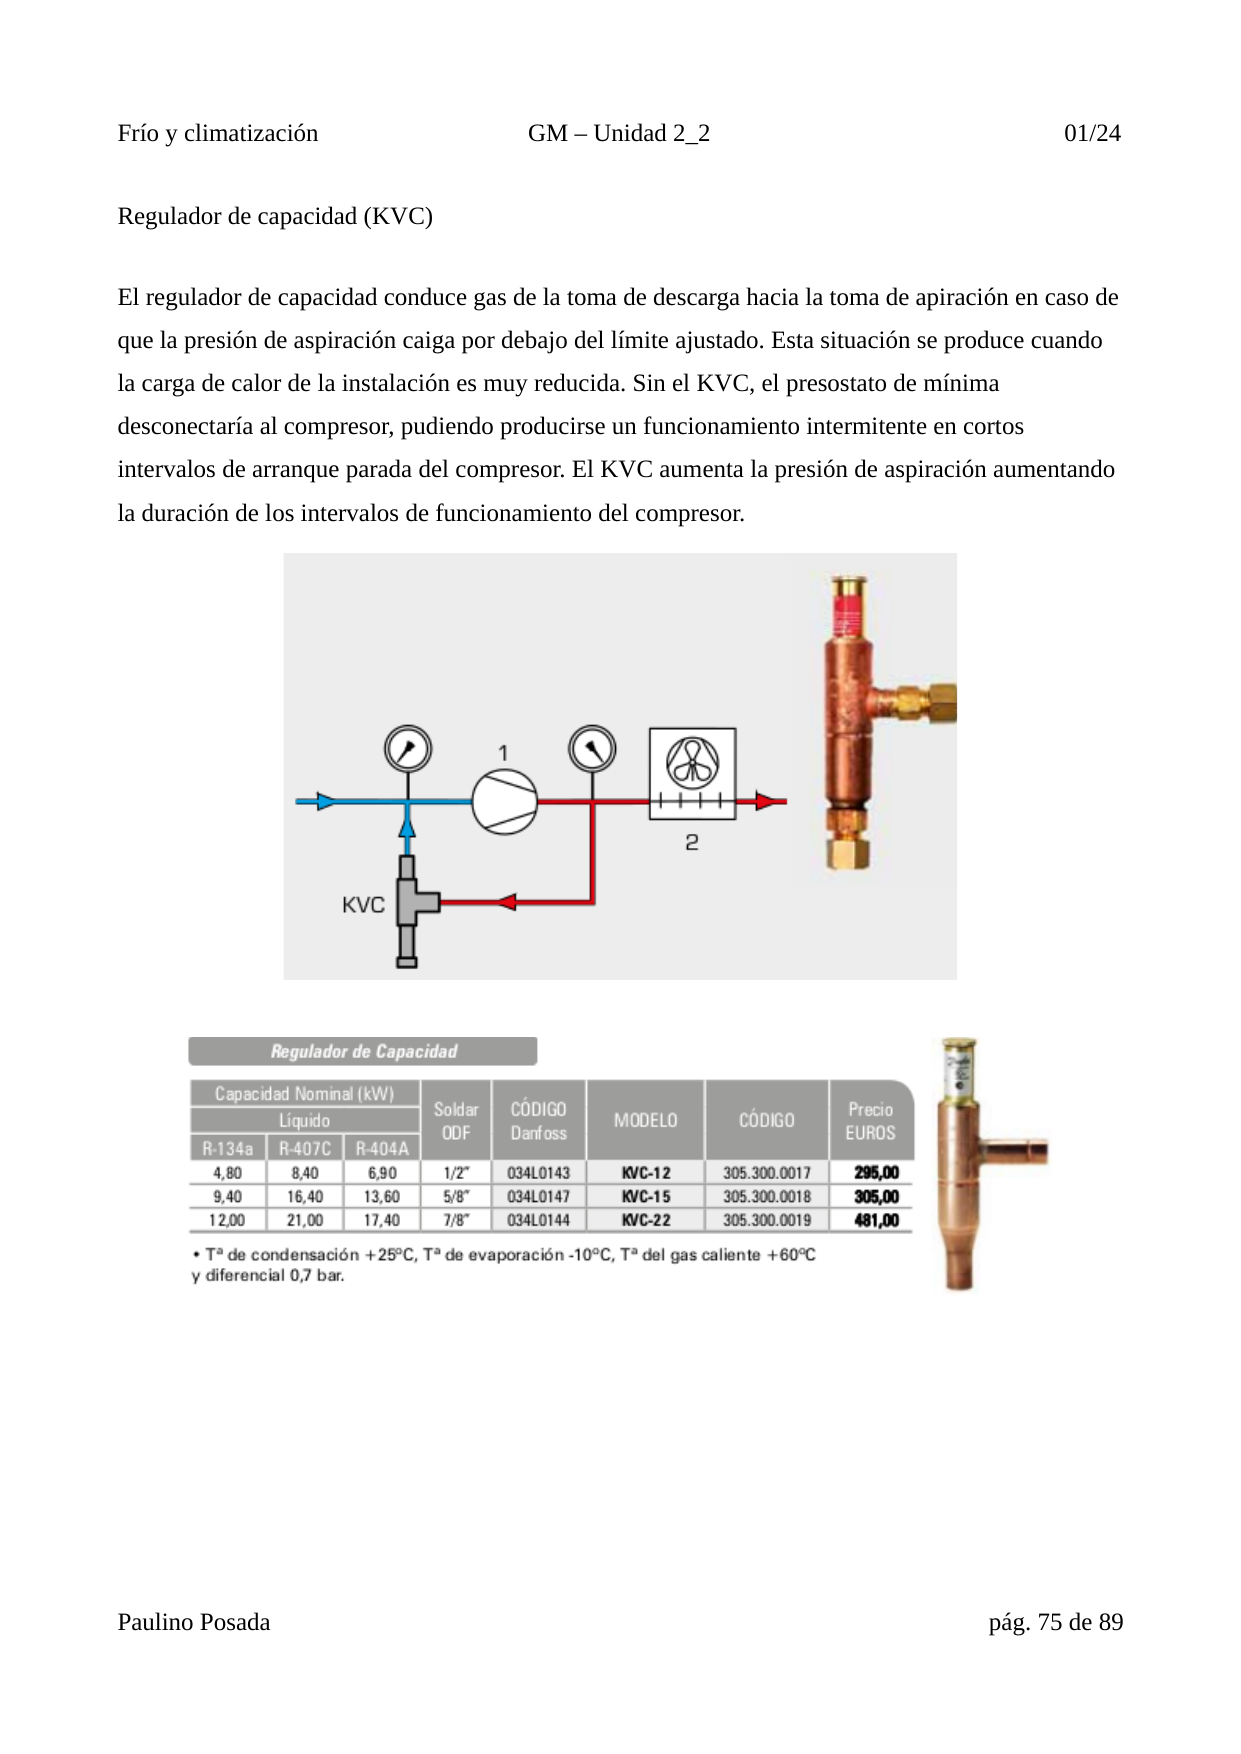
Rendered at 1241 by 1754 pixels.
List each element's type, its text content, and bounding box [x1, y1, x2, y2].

picture [283, 553, 958, 980]
text El regulador de capacidad conduce gas de la toma de descarga hacia la toma de apiración en caso de que la presión de aspiración caiga por debajo del límite ajustado. Esta situación se produce cuando la carga de calor de la instalación es muy reducida. Sin el KVC, el presostato de mínima desconectaría al compresor, pudiendo producirse un funcionamiento intermitente en cortos intervalos de arranque parada del compresor. El KVC aumenta la presión de aspiración aumentando la duración de los intervalos de funcionamiento del compresor. [117, 282, 1123, 526]
text Regulador de capacidad (KVC) [117, 201, 1123, 230]
picture [184, 1037, 1057, 1311]
